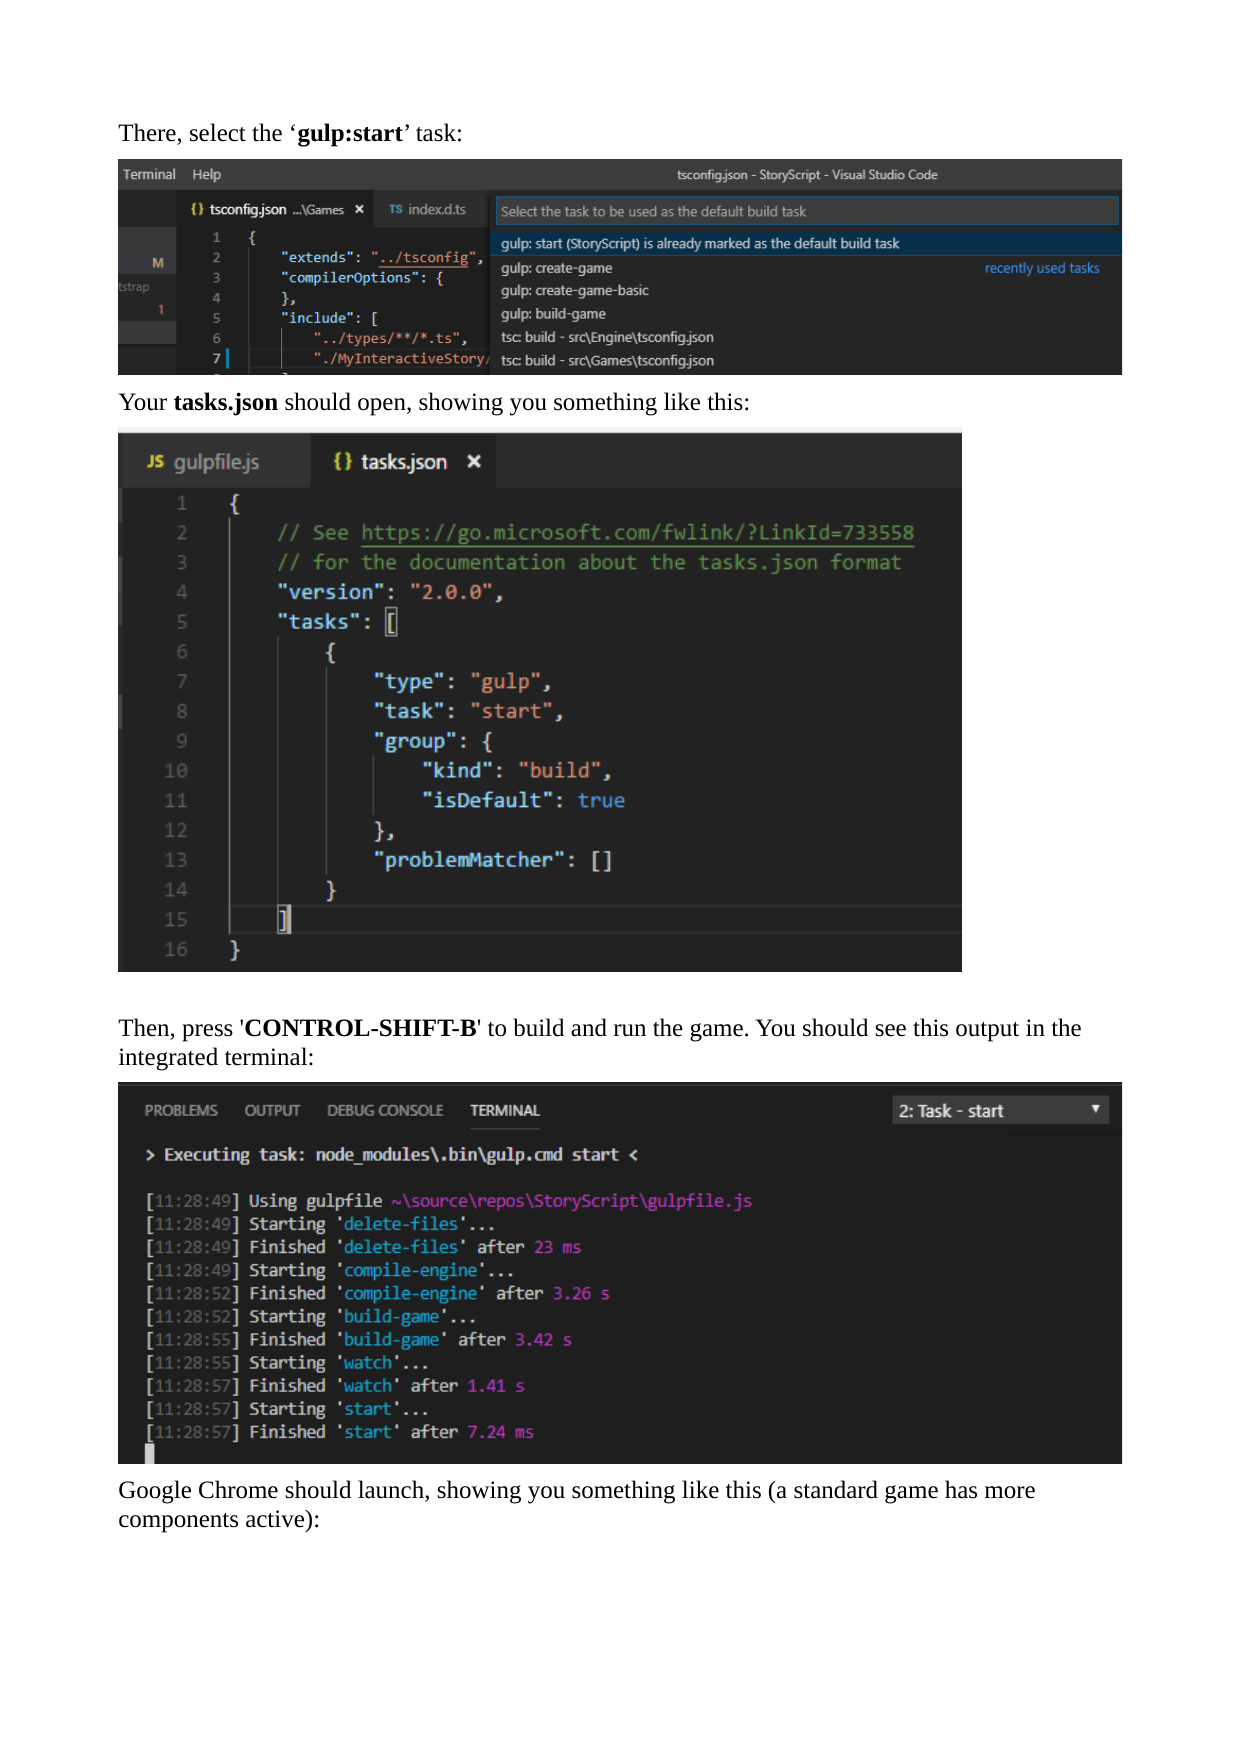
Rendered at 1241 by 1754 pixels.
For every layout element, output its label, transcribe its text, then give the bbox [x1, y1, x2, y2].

text Then, press 'CONTROL-SHIFT-B' to build and run the game. You should see this output in the integrated terminal: [118, 1013, 1122, 1070]
text Your tasks.json should open, showing you something like this: [118, 387, 1122, 415]
text There, select the ‘gulp:start’ task: [118, 118, 1122, 147]
text Google Chrome should launch, showing you something like this (a standard game has more components active): [118, 1476, 1122, 1533]
